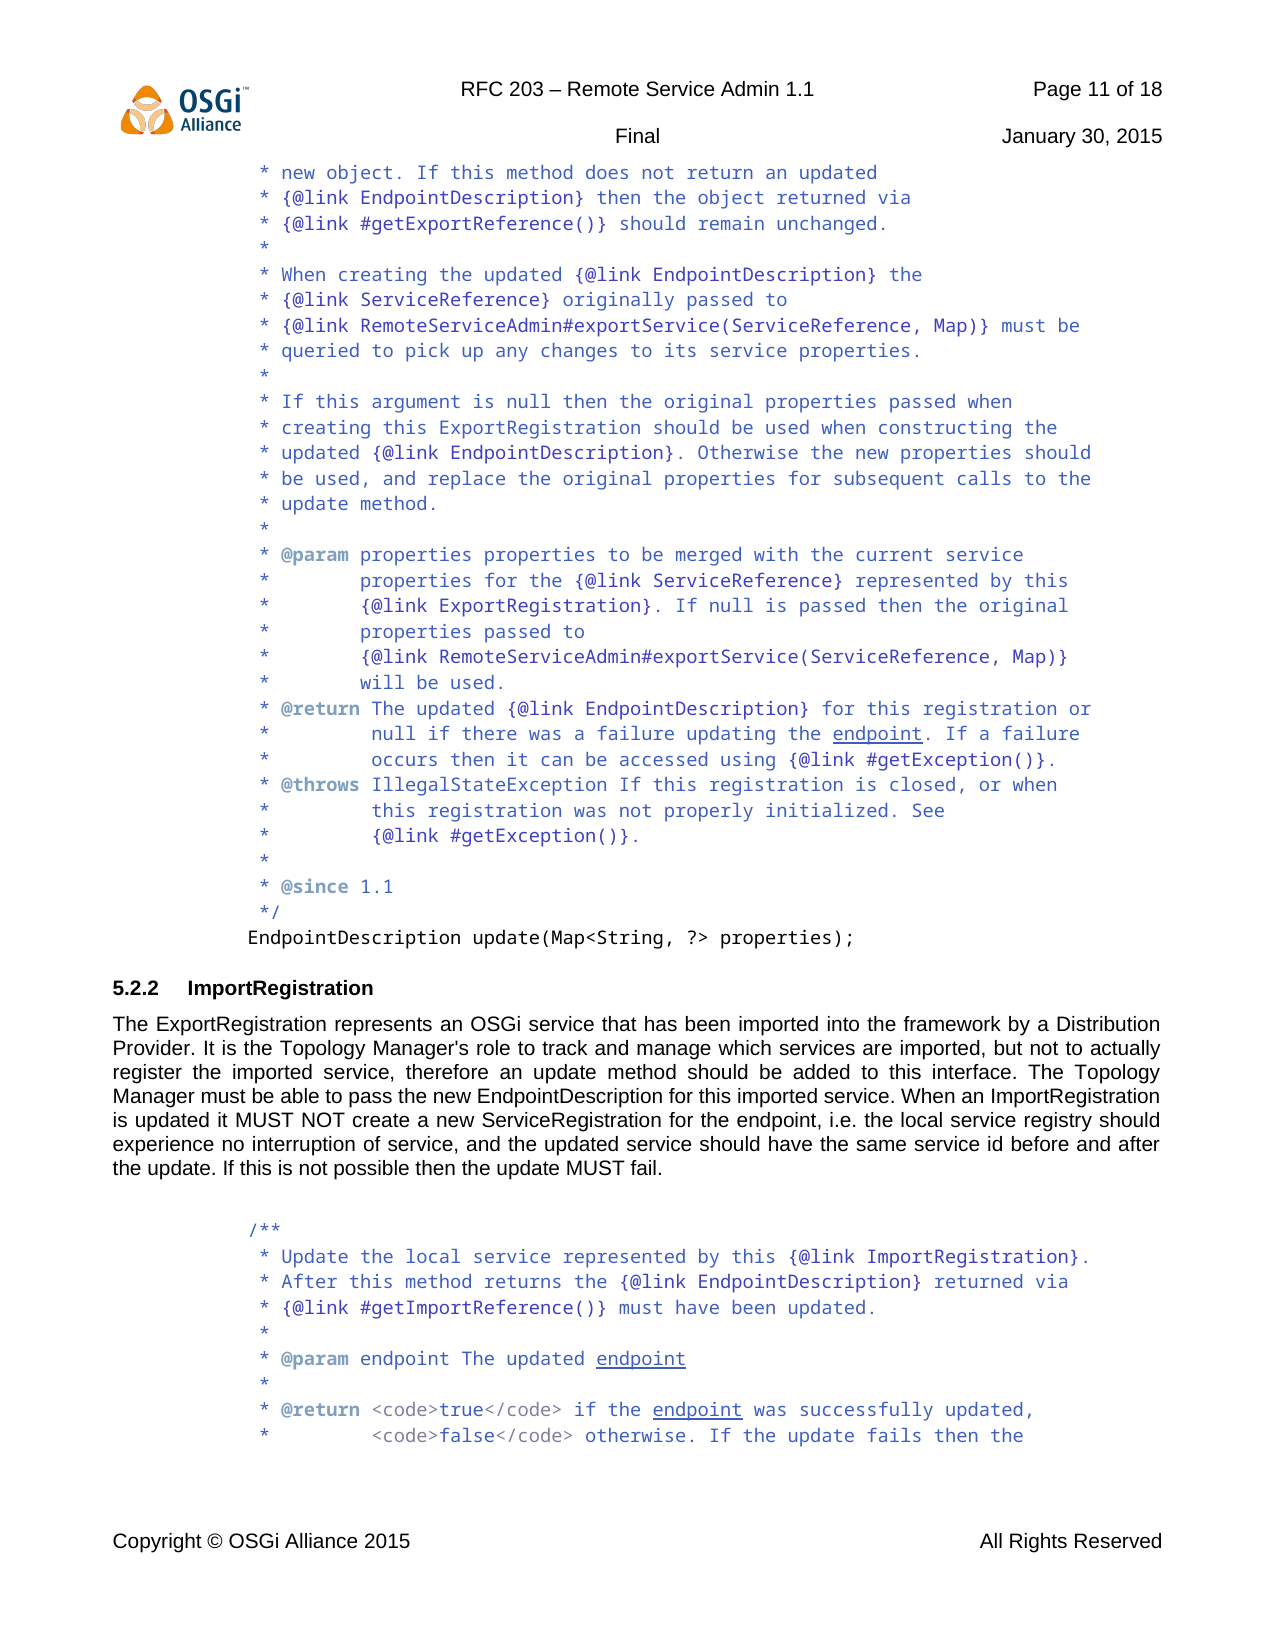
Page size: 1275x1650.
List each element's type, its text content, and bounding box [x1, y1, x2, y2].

text * [112, 1371, 1162, 1396]
text * @param properties properties to be merged with the current service [112, 542, 1162, 567]
text EndpointDescription update(Map<String, ?> properties); [112, 924, 1162, 950]
text * queried to pick up any changes to its service properties. [112, 338, 1162, 363]
text * properties for the {@link ServiceReference} represented by this [112, 567, 1162, 593]
text * If this argument is null then the original properties passed when [112, 389, 1162, 414]
text * new object. If this method does not return an updated [112, 159, 1162, 184]
text * @throws IllegalStateException If this registration is closed, or when [112, 771, 1162, 797]
text * {@link #getExportReference()} should remain unchanged. [112, 210, 1162, 236]
text * {@link ServiceReference} originally passed to [112, 287, 1162, 312]
text * @param endpoint The updated endpoint [112, 1345, 1162, 1371]
text * After this method returns the {@link EndpointDescription} returned via [112, 1269, 1162, 1294]
subtitle ImportRegistration [112, 976, 1162, 999]
text */ [112, 899, 1162, 924]
text * @return <code>true</code> if the endpoint was successfully updated, [112, 1396, 1162, 1422]
text * {@link RemoteServiceAdmin#exportService(ServiceReference, Map)} [112, 644, 1162, 669]
text * [112, 516, 1162, 542]
text * [112, 1320, 1162, 1345]
picture [113, 78, 257, 142]
text * null if there was a failure updating the endpoint. If a failure [112, 720, 1162, 746]
text * [112, 848, 1162, 873]
text * properties passed to [112, 618, 1162, 644]
text * Update the local service represented by this {@link ImportRegistration}. [112, 1243, 1162, 1269]
text * @return The updated {@link EndpointDescription} for this registration or [112, 695, 1162, 720]
text * will be used. [112, 669, 1162, 695]
text * <code>false</code> otherwise. If the update fails then the [112, 1422, 1162, 1447]
text /** [112, 1218, 1162, 1243]
text * {@link #getException()}. [112, 822, 1162, 848]
text * When creating the updated {@link EndpointDescription} the [112, 261, 1162, 287]
text * {@link #getImportReference()} must have been updated. [112, 1294, 1162, 1320]
text * updated {@link EndpointDescription}. Otherwise the new properties should [112, 440, 1162, 465]
text * be used, and replace the original properties for subsequent calls to the [112, 465, 1162, 491]
text * {@link EndpointDescription} then the object returned via [112, 184, 1162, 210]
text * [112, 363, 1162, 389]
text * {@link ExportRegistration}. If null is passed then the original [112, 593, 1162, 618]
text * [112, 236, 1162, 261]
text * occurs then it can be accessed using {@link #getException()}. [112, 746, 1162, 771]
text * creating this ExportRegistration should be used when constructing the [112, 414, 1162, 440]
text * {@link RemoteServiceAdmin#exportService(ServiceReference, Map)} must be [112, 312, 1162, 338]
text * @since 1.1 [112, 873, 1162, 899]
text * this registration was not properly initialized. See [112, 797, 1162, 822]
text * update method. [112, 491, 1162, 516]
text The ExportRegistration represents an OSGi service that has been imported into the framework by a Distribution Provider. It is the Topology Manager's role to track and manage which services are imported, but not to actually register the imported service, therefore an update method should be added to this interface. The Topology Manager must be able to pass the new EndpointDescription for this imported service. When an ImportRegistration is updated it MUST NOT create a new ServiceRegistration for the endpoint, i.e. the local service registry should experience no interruption of service, and the updated service should have the same service id before and after the update. If this is not possible then the update MUST fail. [112, 1012, 1162, 1180]
